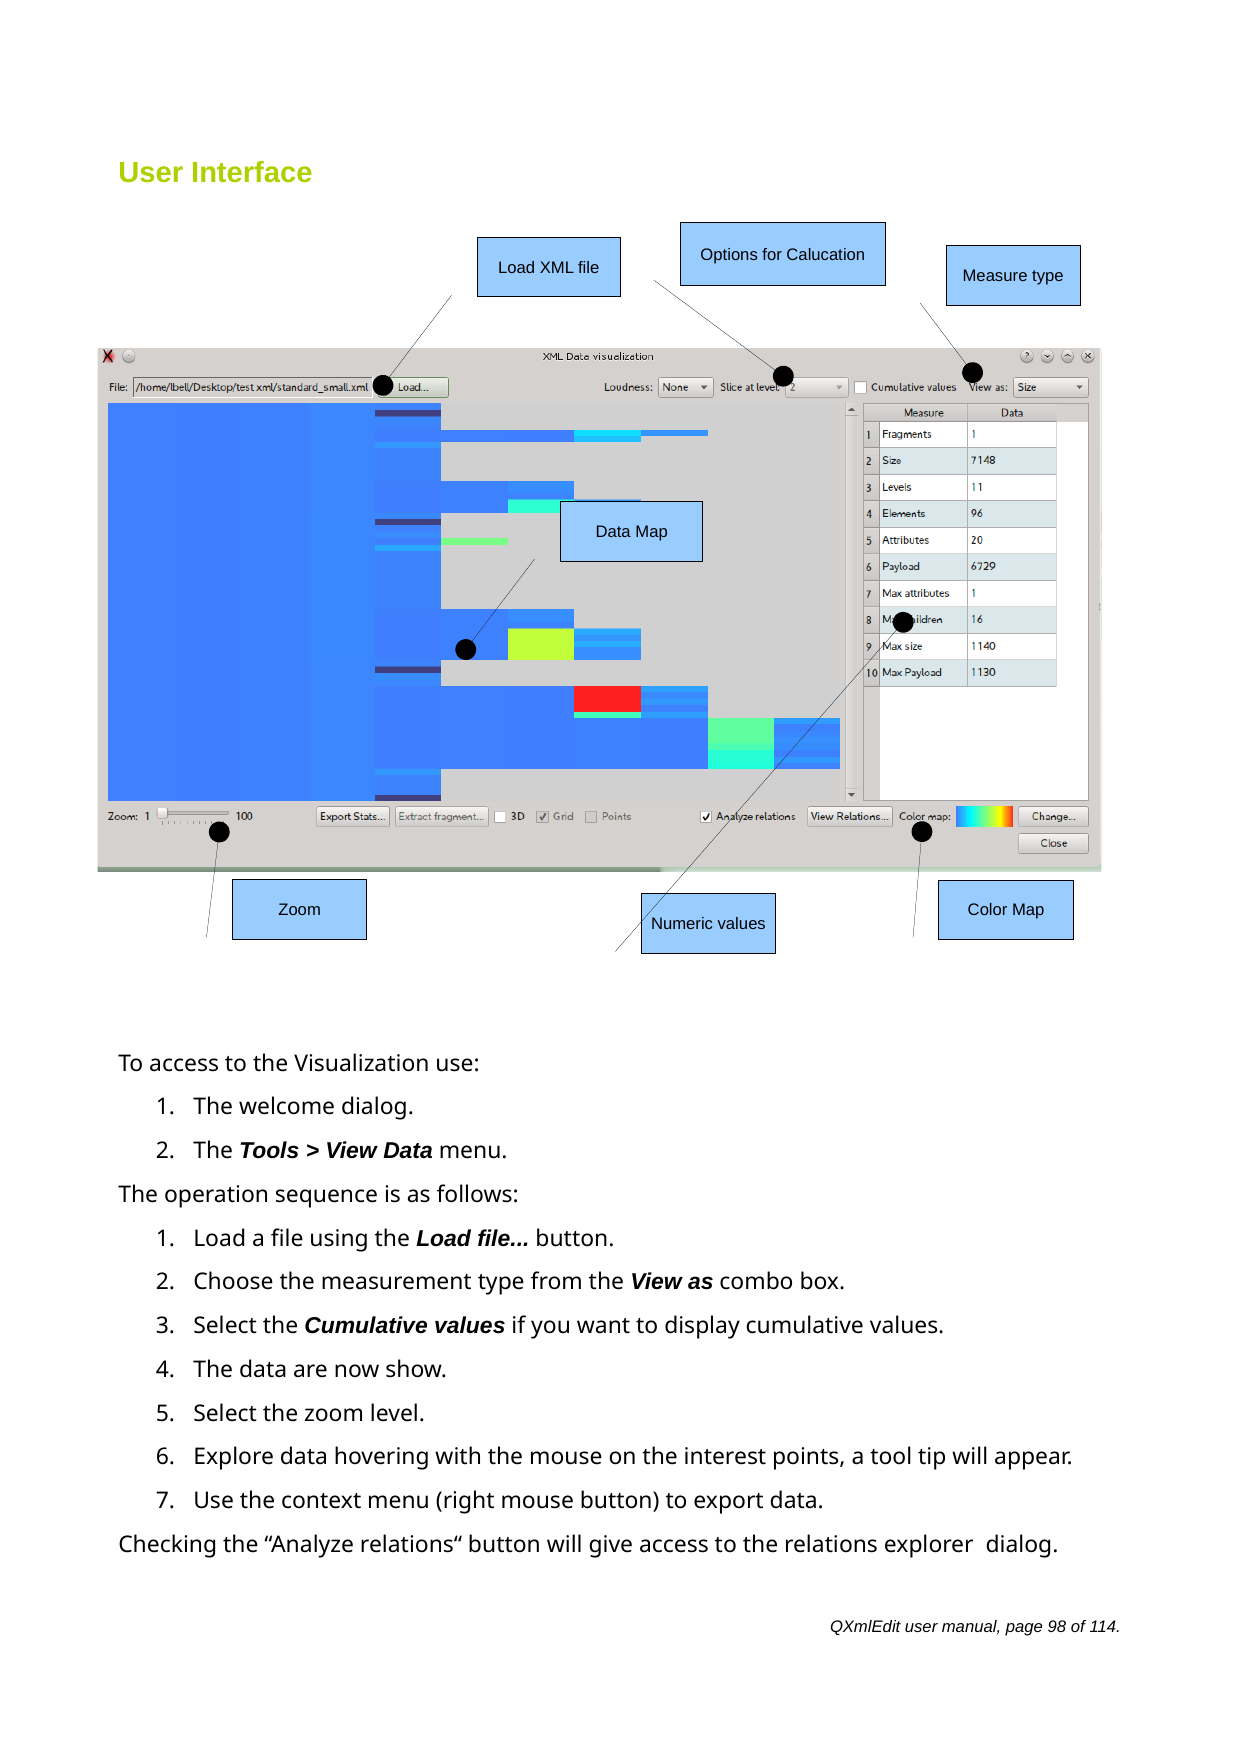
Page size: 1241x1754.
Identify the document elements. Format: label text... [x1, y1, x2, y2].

list The welcome dialog. [156, 1090, 1122, 1122]
list Load a file using the Load file... button. [156, 1222, 1122, 1253]
list The data are now show. [156, 1353, 1122, 1384]
picture [97, 348, 1102, 872]
list Use the context menu (right mouse button) to export data. [156, 1484, 1122, 1515]
list Choose the measurement type from the View as combo box. [156, 1265, 1122, 1297]
text The operation sequence is as follows: [118, 1178, 1122, 1209]
list Select the zoom level. [156, 1397, 1122, 1428]
list The Tools > View Data menu. [156, 1134, 1122, 1165]
text To access to the Visualization use: [118, 1047, 1122, 1078]
list Select the Cumulative values if you want to display cumulative values. [156, 1309, 1122, 1340]
text Checking the “Analyze relations“ button will give access to the relations explorer dialog. [118, 1528, 1122, 1559]
list Explore data hovering with the mouse on the interest points, a tool tip will appear. [156, 1440, 1122, 1472]
subtitle User Interface [118, 155, 1122, 188]
